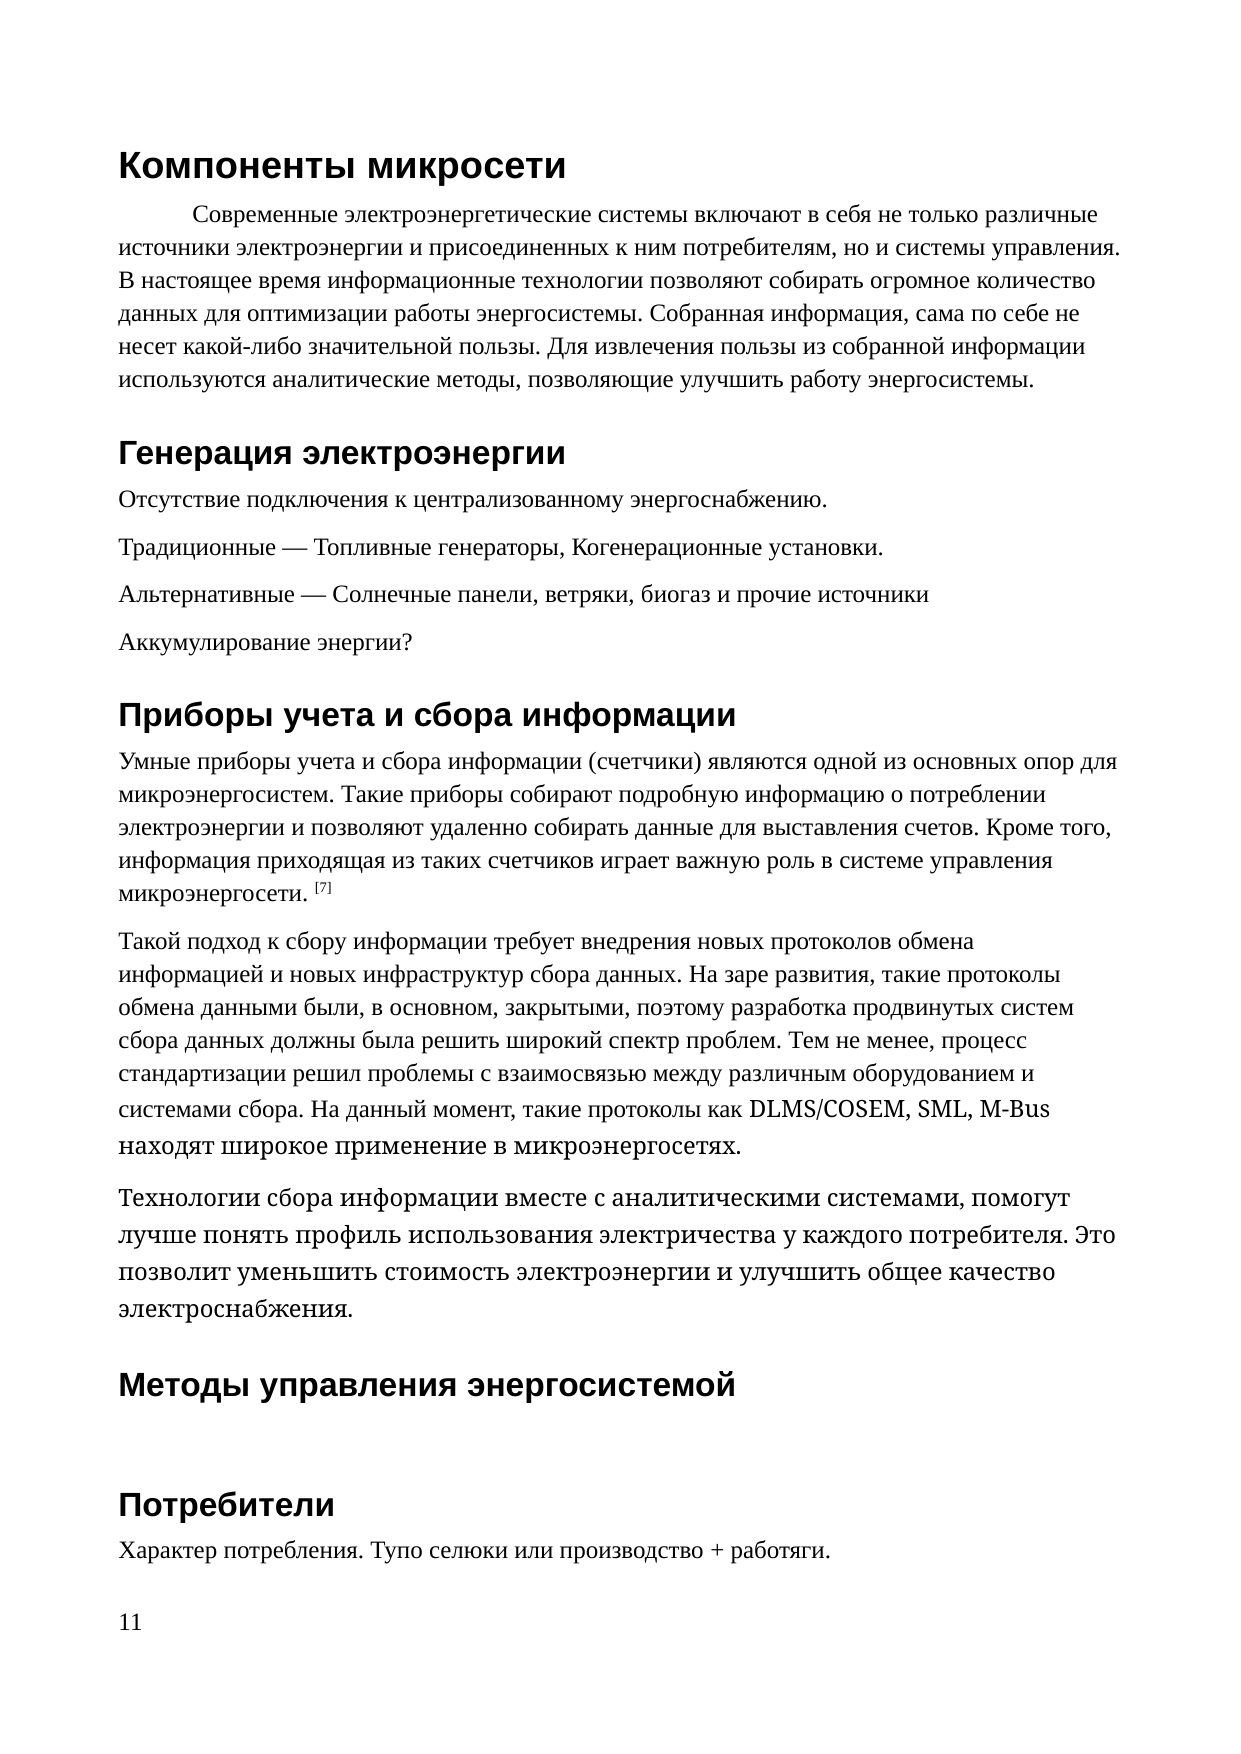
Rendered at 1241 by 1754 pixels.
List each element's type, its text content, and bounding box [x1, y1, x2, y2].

text Умные приборы учета и сбора информации (счетчики) являются одной из основных опор для микроэнергосистем. Такие приборы собирают подробную информацию о потреблении электроэнергии и позволяют удаленно собирать данные для выставления счетов. Кроме того, информация приходящая из таких счетчиков играет важную роль в системе управления микроэнергосети. [7] [118, 746, 1122, 907]
text Современные электроэнергетические системы включают в себя не только различные источники электроэнергии и присоединенных к ним потребителям, но и системы управления. В настоящее время информационные технологии позволяют собирать огромное количество данных для оптимизации работы энергосистемы. Собранная информация, сама по себе не несет какой-либо значительной пользы. Для извлечения пользы из собранной информации используются аналитические методы, позволяющие улучшить работу энергосистемы. [118, 199, 1122, 393]
text Аккумулирование энергии? [118, 627, 1122, 656]
text Традиционные — Топливные генераторы, Когенерационные установки. [118, 532, 1122, 560]
text Технологии сбора информации вместе с аналитическими системами, помогут лучше понять профиль использования электричества у каждого потребителя. Это позволит уменьшить стоимость электроэнергии и улучшить общее качество электроснабжения. [118, 1181, 1122, 1324]
subtitle Потребители [118, 1484, 1122, 1523]
text Альтернативные — Солнечные панели, ветряки, биогаз и прочие источники [118, 579, 1122, 608]
subtitle Компоненты микросети [118, 143, 1122, 187]
subtitle Генерация электроэнергии [118, 433, 1122, 471]
text Отсутствие подключения к централизованному энергоснабжению. [118, 484, 1122, 513]
subtitle Приборы учета и сбора информации [118, 695, 1122, 734]
subtitle Методы управления энергосистемой [118, 1365, 1122, 1403]
text Такой подход к сбору информации требует внедрения новых протоколов обмена информацией и новых инфраструктур сбора данных. На заре развития, такие протоколы обмена данными были, в основном, закрытыми, поэтому разработка продвинутых систем сбора данных должны была решить широкий спектр проблем. Тем не менее, процесс стандартизации решил проблемы с взаимосвязью между различным оборудованием и системами сбора. На данный момент, такие протоколы как DLMS/COSEM, SML, M-Bus находят широкое применение в микроэнергосетях. [118, 926, 1122, 1161]
text Характер потребления. Тупо селюки или производство + работяги. [118, 1536, 1122, 1564]
